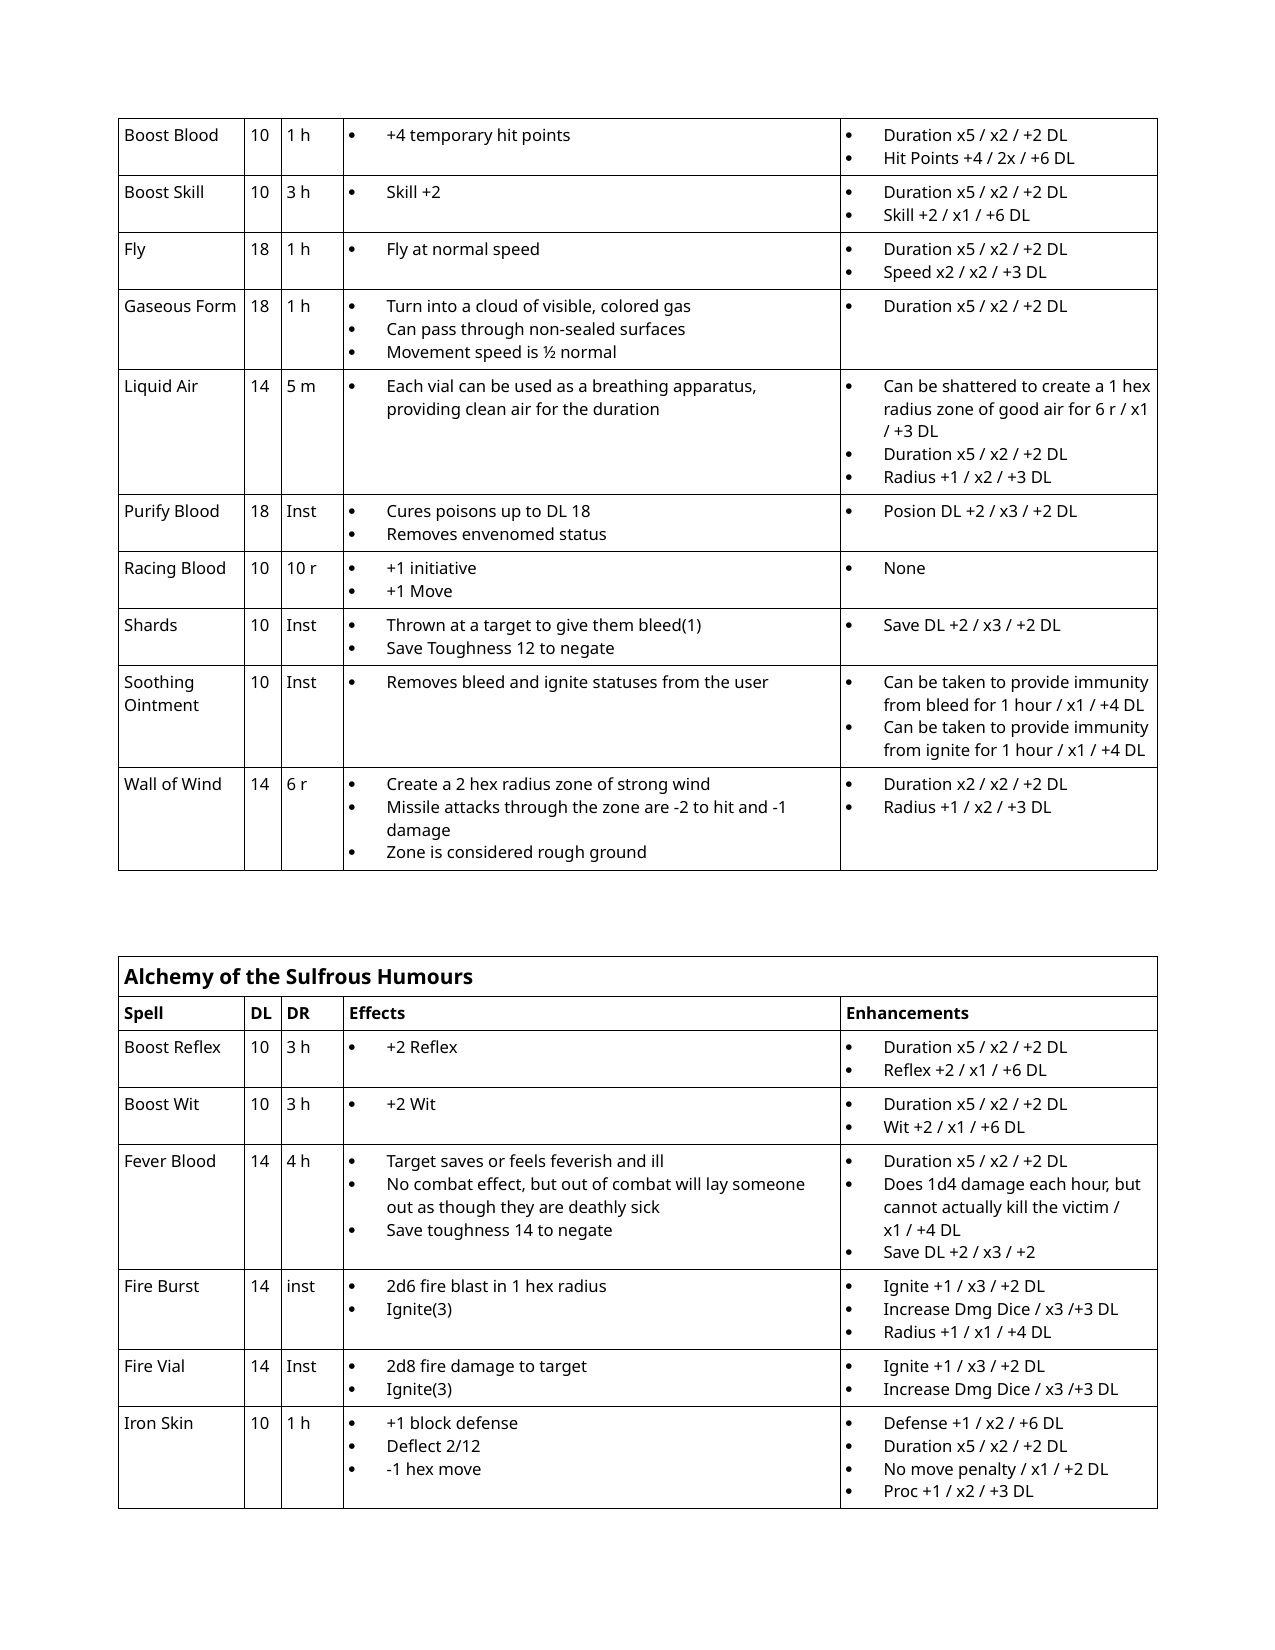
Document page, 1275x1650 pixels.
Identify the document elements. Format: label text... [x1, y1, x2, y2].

table_cell 6 r [282, 768, 343, 869]
table_cell 1 h [282, 1407, 343, 1508]
table_header Alchemy of the Sulfrous Humours [119, 957, 1157, 996]
table_cell Create a 2 hex radius zone of strong wind Missile attacks through the zone are -2 to hit and -1 damage Zone is considered rough ground [344, 768, 840, 869]
table_cell DL [245, 997, 281, 1030]
table_cell Duration x2 / x2 / +2 DL Radius +1 / x2 / +3 DL [841, 768, 1157, 869]
table_cell Ignite +1 / x3 / +2 DL Increase Dmg Dice / x3 /+3 DL [841, 1350, 1157, 1406]
table_cell Duration x5 / x2 / +2 DL Wit +2 / x1 / +6 DL [841, 1088, 1157, 1144]
table_cell Duration x5 / x2 / +2 DL Skill +2 / x1 / +6 DL [841, 176, 1157, 232]
table_cell 2d6 fire blast in 1 hex radius Ignite(3) [344, 1270, 840, 1349]
table_cell 10 [245, 552, 281, 608]
table_cell Duration x5 / x2 / +2 DL [841, 290, 1157, 369]
table_cell Racing Blood [119, 552, 244, 608]
table_cell +2 Reflex [344, 1031, 840, 1087]
table_cell Can be shattered to create a 1 hex radius zone of good air for 6 r / x1 / +3 DL Duration x5 / x2 / +2 DL Radius +1 / x2 / +3 DL [841, 370, 1157, 494]
table_cell 10 [245, 1088, 281, 1144]
table_cell Boost Blood [119, 119, 244, 175]
table_cell Boost Reflex [119, 1031, 244, 1087]
table_cell 14 [245, 370, 281, 494]
table_cell +2 Wit [344, 1088, 840, 1144]
table_cell 3 h [282, 1031, 343, 1087]
table_cell Enhancements [841, 997, 1157, 1030]
table_cell Fire Burst [119, 1270, 244, 1349]
table_cell 10 [245, 666, 281, 767]
table_cell Cures poisons up to DL 18 Removes envenomed status [344, 495, 840, 551]
table_cell 14 [245, 1145, 281, 1269]
table_cell 14 [245, 1350, 281, 1406]
table_cell Fly at normal speed [344, 233, 840, 289]
table_cell Boost Wit [119, 1088, 244, 1144]
table_cell Skill +2 [344, 176, 840, 232]
table_cell Boost Skill [119, 176, 244, 232]
table_cell Thrown at a target to give them bleed(1) Save Toughness 12 to negate [344, 609, 840, 665]
table_cell 18 [245, 290, 281, 369]
table_cell Effects [344, 997, 840, 1030]
table_cell Iron Skin [119, 1407, 244, 1508]
table_cell 3 h [282, 176, 343, 232]
table_cell Removes bleed and ignite statuses from the user [344, 666, 840, 767]
table_cell Duration x5 / x2 / +2 DL Speed x2 / x2 / +3 DL [841, 233, 1157, 289]
table_cell 10 r [282, 552, 343, 608]
table_cell 4 h [282, 1145, 343, 1269]
table_cell Can be taken to provide immunity from bleed for 1 hour / x1 / +4 DL Can be taken to provide immunity from ignite for 1 hour / x1 / +4 DL [841, 666, 1157, 767]
table_cell Posion DL +2 / x3 / +2 DL [841, 495, 1157, 551]
table_cell 1 h [282, 119, 343, 175]
table_cell Save DL +2 / x3 / +2 DL [841, 609, 1157, 665]
table_cell 10 [245, 1031, 281, 1087]
table_cell 10 [245, 609, 281, 665]
table_cell 1 h [282, 233, 343, 289]
table_cell Target saves or feels feverish and ill No combat effect, but out of combat will lay someone out as though they are deathly sick Save toughness 14 to negate [344, 1145, 840, 1269]
table_cell Gaseous Form [119, 290, 244, 369]
table_cell Each vial can be used as a breathing apparatus, providing clean air for the duration [344, 370, 840, 494]
table_cell Duration x5 / x2 / +2 DL Hit Points +4 / 2x / +6 DL [841, 119, 1157, 175]
table_cell 14 [245, 1270, 281, 1349]
table_cell None [841, 552, 1157, 608]
table_cell 10 [245, 119, 281, 175]
table_cell Spell [119, 997, 244, 1030]
table_cell DR [282, 997, 343, 1030]
table_cell +4 temporary hit points [344, 119, 840, 175]
table_cell Inst [282, 495, 343, 551]
table_cell +1 block defense Deflect 2/12 -1 hex move [344, 1407, 840, 1508]
table_cell Inst [282, 609, 343, 665]
table_cell +1 initiative +1 Move [344, 552, 840, 608]
table_cell Fire Vial [119, 1350, 244, 1406]
table_cell 5 m [282, 370, 343, 494]
table_cell Duration x5 / x2 / +2 DL Does 1d4 damage each hour, but cannot actually kill the victim / x1 / +4 DL Save DL +2 / x3 / +2 [841, 1145, 1157, 1269]
table_cell 18 [245, 495, 281, 551]
table_cell Duration x5 / x2 / +2 DL Reflex +2 / x1 / +6 DL [841, 1031, 1157, 1087]
table_cell Turn into a cloud of visible, colored gas Can pass through non-sealed surfaces Movement speed is ½ normal [344, 290, 840, 369]
table_cell 2d8 fire damage to target Ignite(3) [344, 1350, 840, 1406]
table_cell Shards [119, 609, 244, 665]
table_cell Fever Blood [119, 1145, 244, 1269]
table_cell Liquid Air [119, 370, 244, 494]
table_cell 10 [245, 176, 281, 232]
table_cell 3 h [282, 1088, 343, 1144]
table_cell Wall of Wind [119, 768, 244, 869]
table_cell Soothing Ointment [119, 666, 244, 767]
table_cell 1 h [282, 290, 343, 369]
table_cell inst [282, 1270, 343, 1349]
table_cell Ignite +1 / x3 / +2 DL Increase Dmg Dice / x3 /+3 DL Radius +1 / x1 / +4 DL [841, 1270, 1157, 1349]
table_cell Inst [282, 1350, 343, 1406]
table_cell Defense +1 / x2 / +6 DL Duration x5 / x2 / +2 DL No move penalty / x1 / +2 DL Proc +1 / x2 / +3 DL [841, 1407, 1157, 1508]
table_cell Purify Blood [119, 495, 244, 551]
table_cell 10 [245, 1407, 281, 1508]
table_cell Fly [119, 233, 244, 289]
table_cell 14 [245, 768, 281, 869]
table_cell Inst [282, 666, 343, 767]
table_cell 18 [245, 233, 281, 289]
